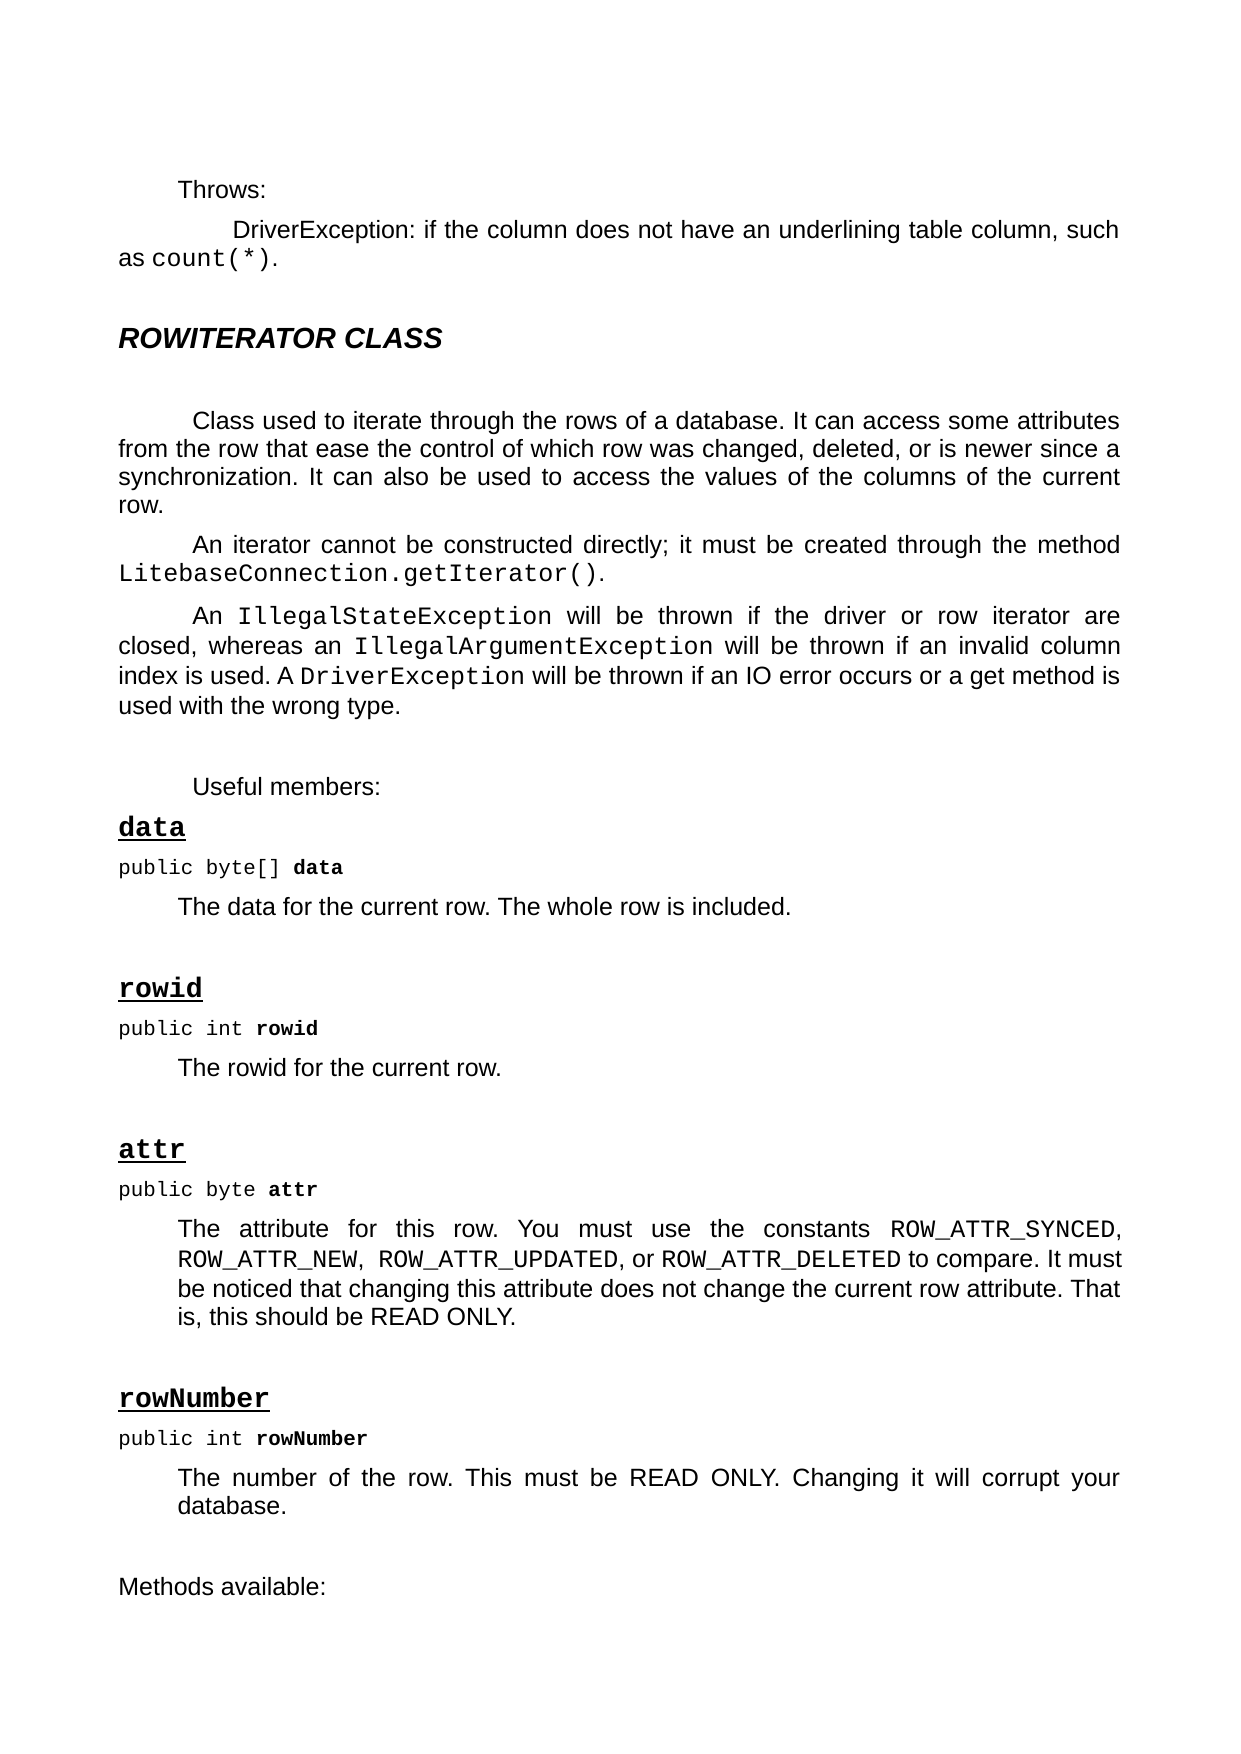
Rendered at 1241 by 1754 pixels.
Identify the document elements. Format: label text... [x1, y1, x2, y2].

text Throws: [118, 176, 1122, 203]
subtitle ROWITERATOR CLASS [118, 322, 1122, 354]
list The number of the row. This must be READ ONLY. Changing it will corrupt your database. [177, 1464, 1122, 1520]
text An IllegalStateException will be thrown if the driver or row iterator are closed, whereas an IllegalArgumentException will be thrown if an invalid column index is used. A DriverException will be thrown if an IO error occurs or a get method is used with the wrong type. [118, 602, 1122, 720]
text public byte attr [118, 1179, 1122, 1203]
text public int rowNumber [118, 1428, 1122, 1452]
text public byte[] data [118, 857, 1122, 881]
subtitle rowid [118, 974, 1122, 1006]
list The data for the current row. The whole row is included. [177, 893, 1122, 921]
list The rowid for the current row. [177, 1054, 1122, 1082]
subtitle rowNumber [118, 1384, 1122, 1416]
list DriverException: if the column does not have an underlining table column, such as count(*). [118, 216, 1122, 274]
subtitle attr [118, 1135, 1122, 1167]
text public int rowid [118, 1018, 1122, 1042]
subtitle data [118, 813, 1122, 845]
text Methods available: [118, 1573, 1122, 1601]
list The attribute for this row. You must use the constants ROW_ATTR_SYNCED, ROW_ATTR_NEW, ROW_ATTR_UPDATED, or ROW_ATTR_DELETED to compare. It must be noticed that changing this attribute does not change the current row attribute. That is, this should be READ ONLY. [177, 1215, 1122, 1331]
text Useful members: [118, 773, 1122, 801]
text An iterator cannot be constructed directly; it must be created through the method LitebaseConnection.getIterator(). [118, 531, 1122, 589]
text Class used to iterate through the rows of a database. It can access some attributes from the row that ease the control of which row was changed, deleted, or is newer since a synchronization. It can also be used to access the values of the columns of the current row. [118, 407, 1122, 519]
